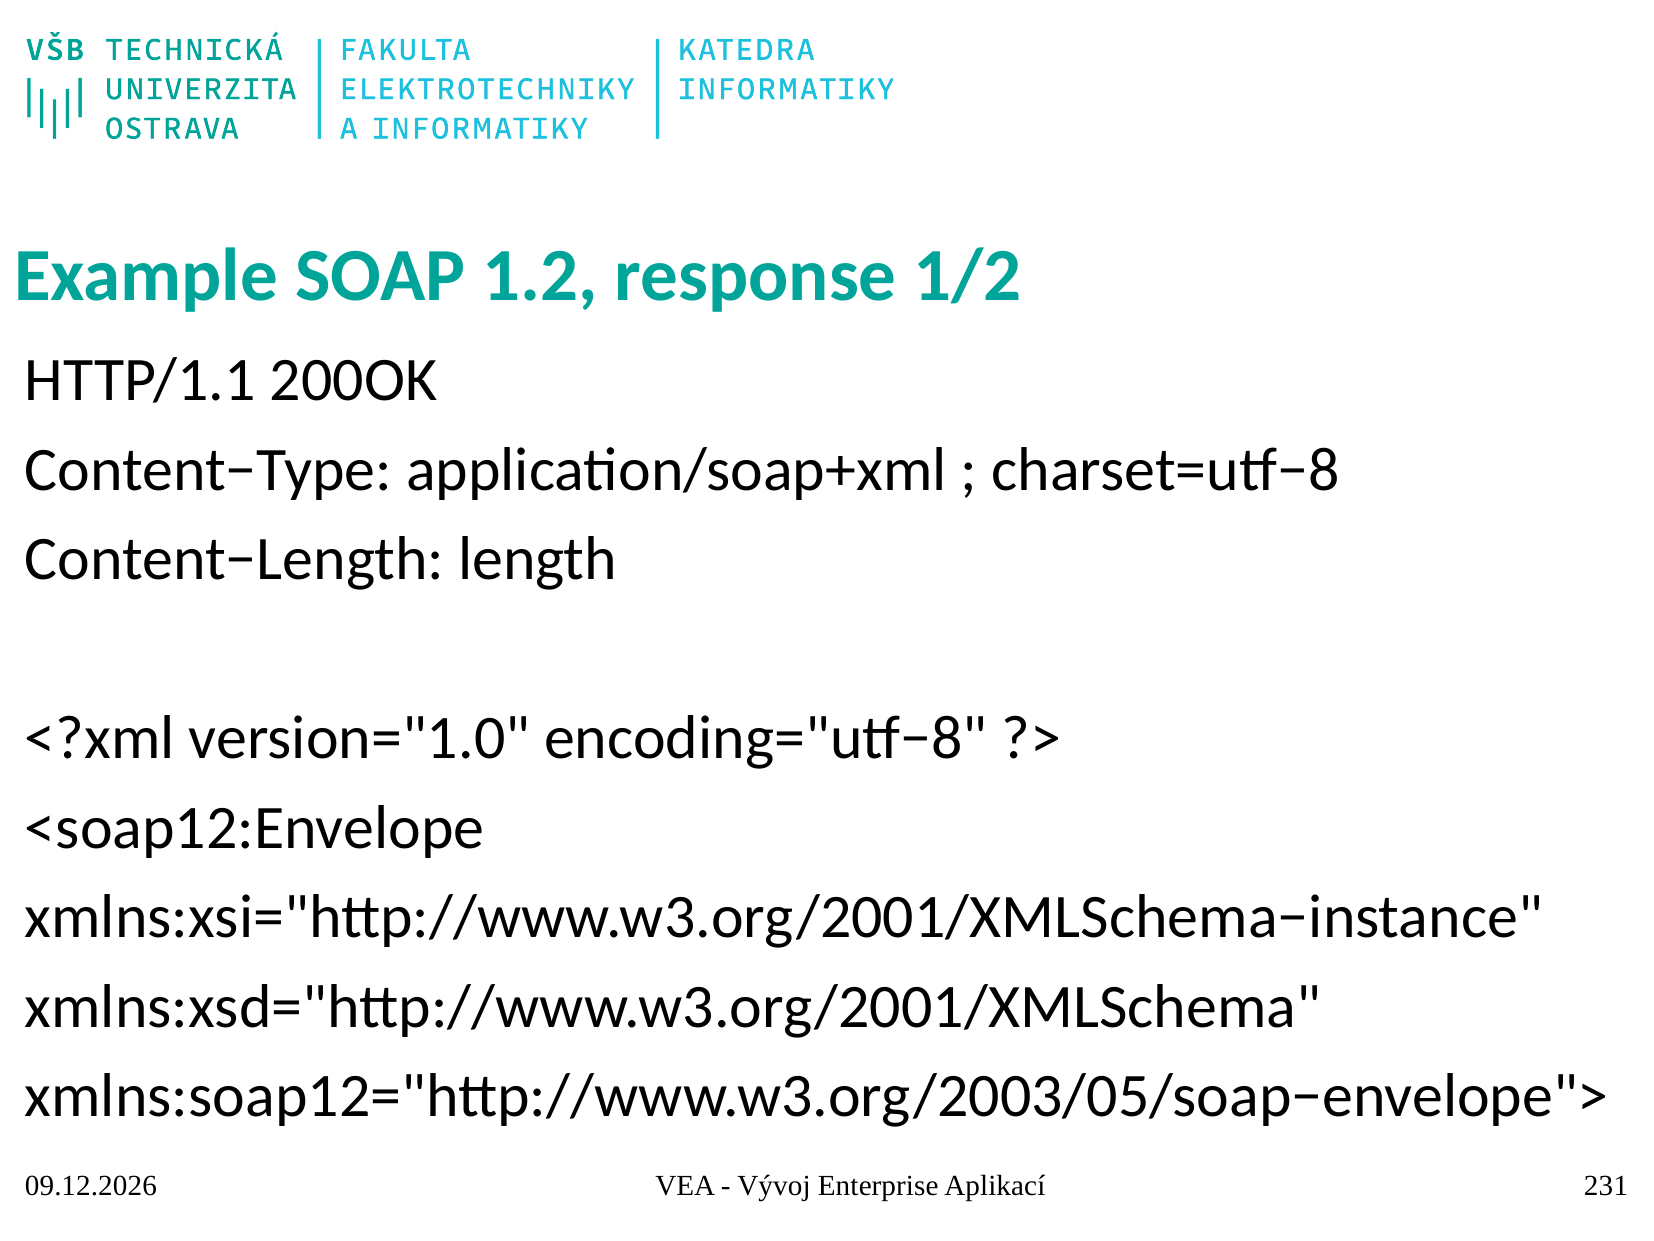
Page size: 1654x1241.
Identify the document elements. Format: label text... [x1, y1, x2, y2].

picture [26, 31, 894, 139]
title Example SOAP 1.2, response 1/2 [14, 165, 1619, 319]
list HTTP/1.1 200OK Content−Type: application/soap+xml ; charset=utf−8 Content−Length: length <?xml version="1.0" encoding="utf−8" ?> <soap12:Envelope xmlns:xsi="http://www.w3.org/2001/XMLSchema−instance" xmlns:xsd="http://www.w3.org/2001/XMLSchema" xmlns:soap12="http://www.w3.org/2003/05/soap−envelope"> [24, 354, 1629, 1146]
